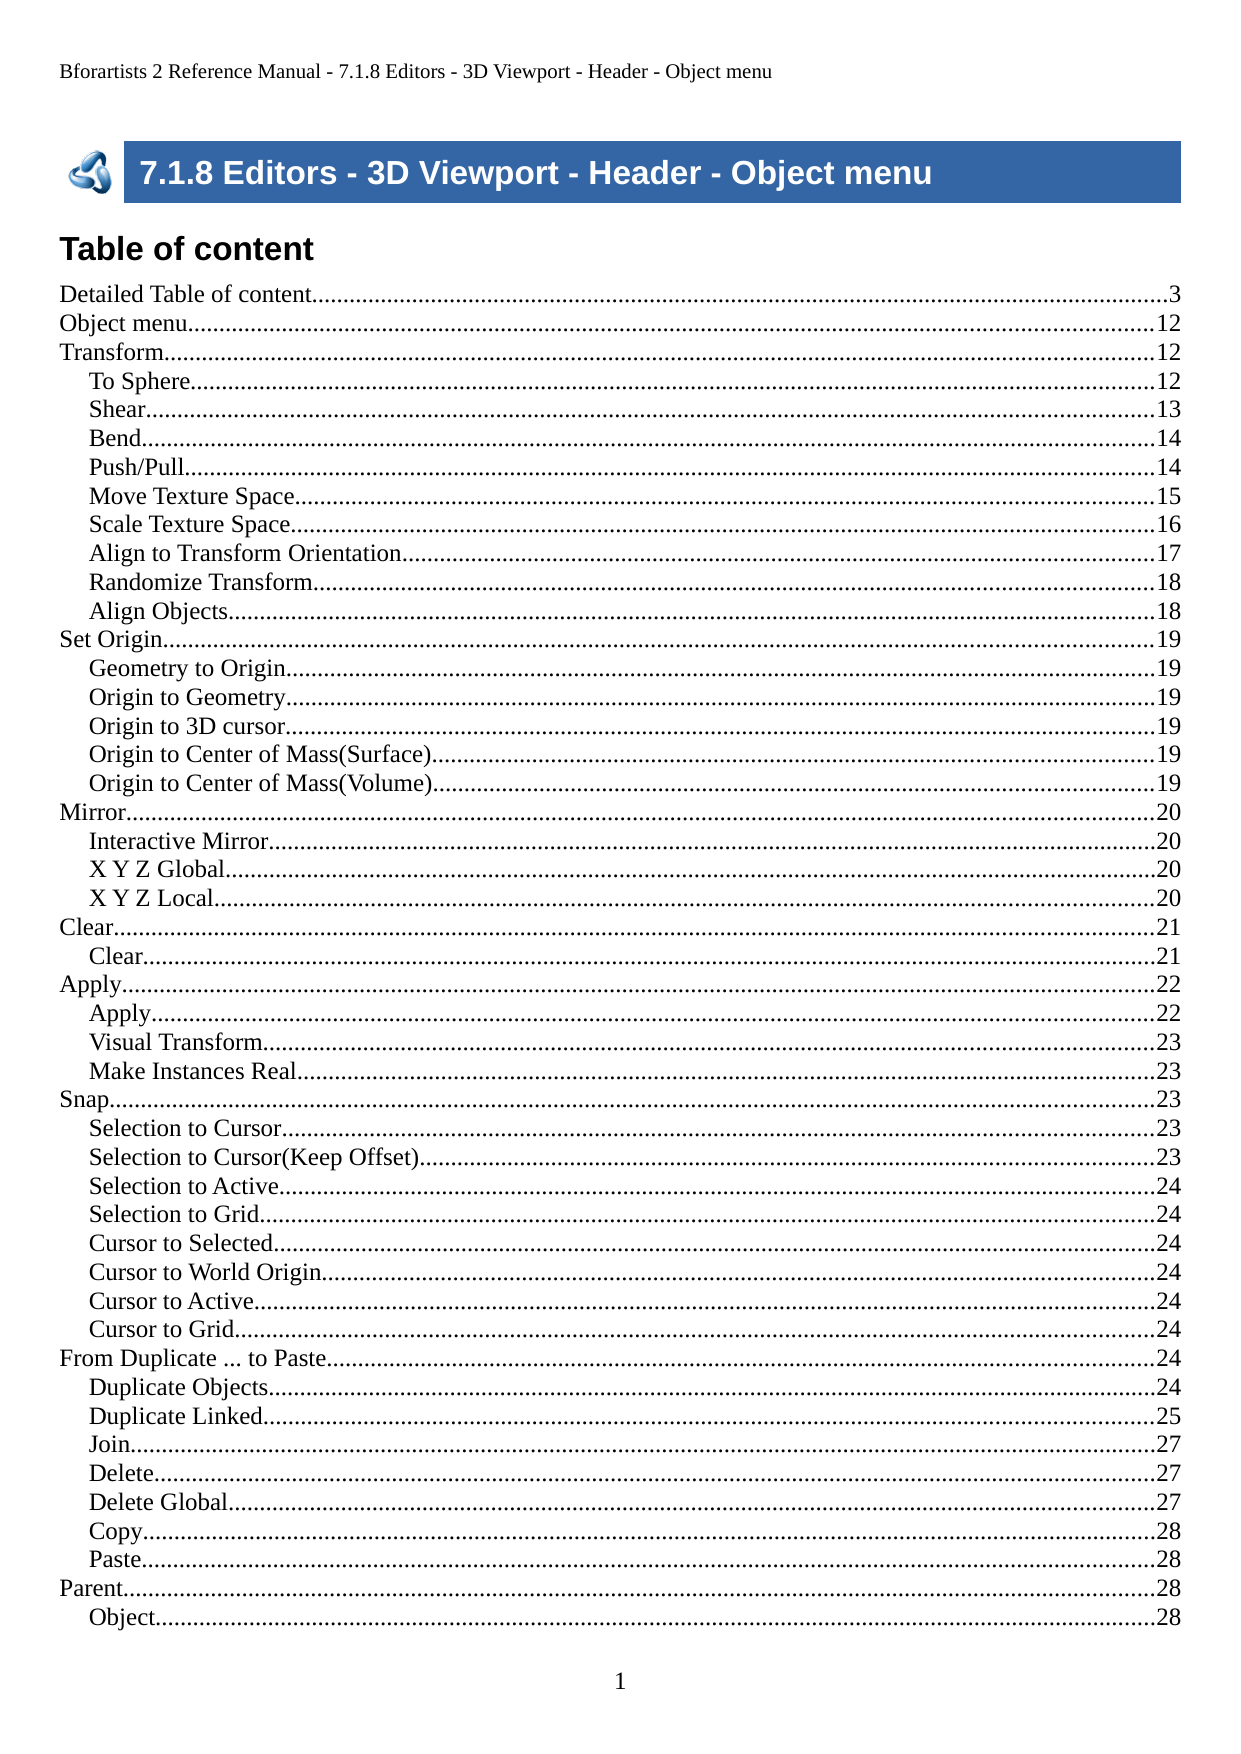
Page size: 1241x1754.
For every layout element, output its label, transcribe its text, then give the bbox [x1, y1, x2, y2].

text Scale Texture Space 16 [88, 509, 1181, 538]
text Interactive Mirror 20 [88, 826, 1181, 854]
text Selection to Active 24 [88, 1171, 1181, 1199]
text X Y Z Global 20 [88, 854, 1181, 883]
text Cursor to Grid 24 [88, 1314, 1181, 1343]
text Shear 13 [88, 394, 1181, 423]
text Apply 22 [88, 998, 1181, 1027]
text Push/Pull 14 [88, 452, 1181, 481]
text Align to Transform Orientation 17 [88, 538, 1181, 567]
text Make Instances Real 23 [88, 1056, 1181, 1084]
text Mirror 20 [59, 797, 1181, 826]
text Origin to Center of Mass(Surface) 19 [88, 739, 1181, 768]
text Parent 28 [59, 1573, 1181, 1602]
text Bend 14 [88, 423, 1181, 452]
text Object menu 12 [59, 308, 1181, 337]
text Move Texture Space 15 [88, 481, 1181, 509]
text Randomize Transform 18 [88, 567, 1181, 596]
text Set Origin 19 [59, 624, 1181, 653]
text Duplicate Objects 24 [88, 1372, 1181, 1401]
text Copy 28 [88, 1516, 1181, 1544]
text Delete Global 27 [88, 1487, 1181, 1516]
text Transform 12 [59, 337, 1181, 366]
text Duplicate Linked 25 [88, 1401, 1181, 1429]
text Selection to Grid 24 [88, 1199, 1181, 1228]
text Visual Transform 23 [88, 1027, 1181, 1056]
text Clear 21 [59, 912, 1181, 941]
picture [65, 147, 114, 197]
text Snap 23 [59, 1084, 1181, 1113]
text Origin to 3D cursor 19 [88, 711, 1181, 739]
table_header 7.1.8 Editors - 3D Viewport - Header - Object menu [124, 141, 1181, 203]
text Cursor to World Origin 24 [88, 1257, 1181, 1286]
text Selection to Cursor(Keep Offset) 23 [88, 1142, 1181, 1171]
text X Y Z Local 20 [88, 883, 1181, 912]
text Join 27 [88, 1429, 1181, 1458]
text Cursor to Active 24 [88, 1286, 1181, 1314]
text Apply 22 [59, 969, 1181, 998]
text Origin to Geometry 19 [88, 682, 1181, 711]
text Clear 21 [88, 941, 1181, 969]
text Delete 27 [88, 1458, 1181, 1487]
text Origin to Center of Mass(Volume) 19 [88, 768, 1181, 797]
table_header [59, 141, 124, 203]
text Detailed Table of content 3 [59, 279, 1181, 308]
text Paste 28 [88, 1544, 1181, 1573]
text Geometry to Origin 19 [88, 653, 1181, 682]
text Object 28 [88, 1602, 1181, 1631]
text Selection to Cursor 23 [88, 1113, 1181, 1142]
text To Sphere 12 [88, 366, 1181, 394]
text From Duplicate ... to Paste 24 [59, 1343, 1181, 1372]
text Cursor to Selected 24 [88, 1228, 1181, 1257]
subtitle Table of content [59, 228, 1181, 267]
text Align Objects 18 [88, 596, 1181, 624]
